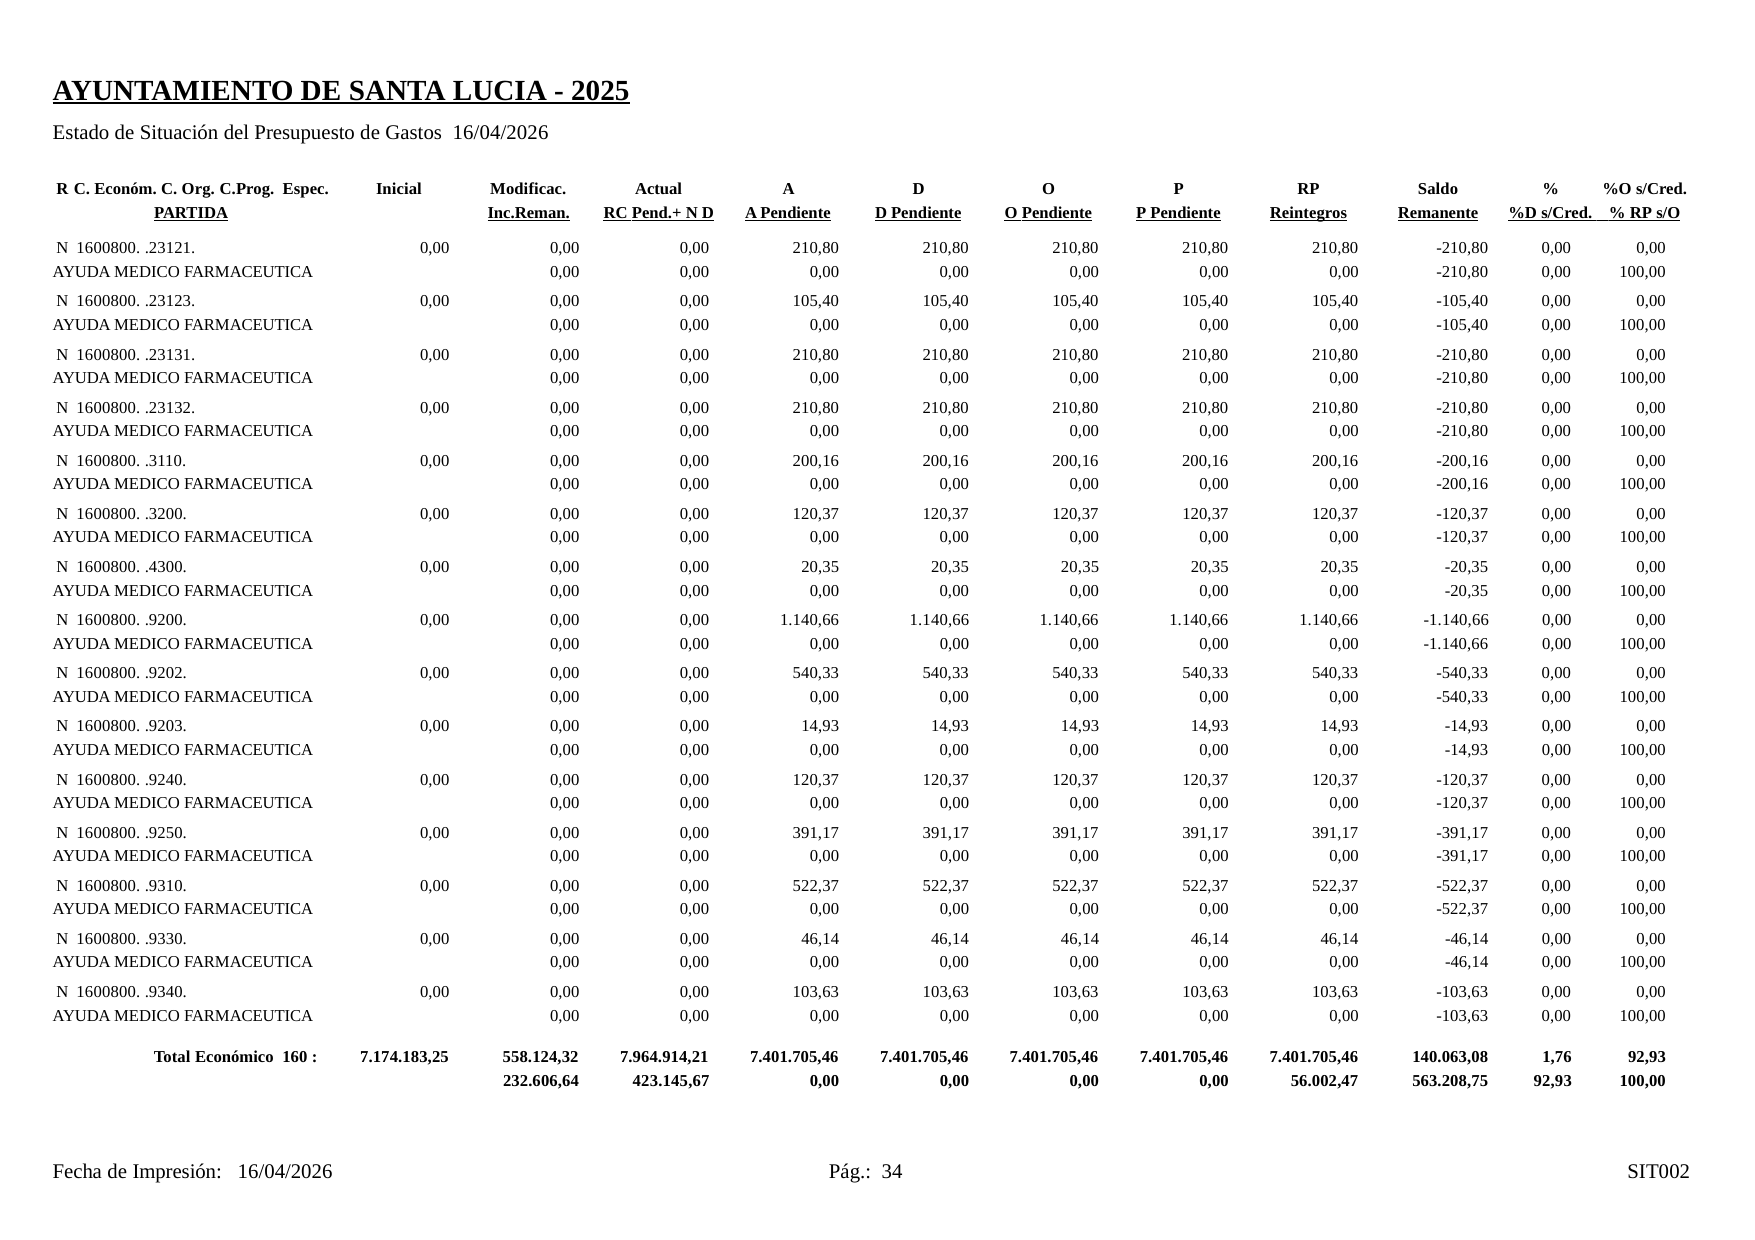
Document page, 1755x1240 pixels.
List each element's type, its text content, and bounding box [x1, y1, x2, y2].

text 0,00 [939, 475, 994, 493]
text 0,00 [1541, 983, 1597, 1001]
text 0,00 [550, 741, 604, 759]
text 120,37 [1052, 505, 1124, 523]
text -46,14 [1445, 930, 1513, 948]
text 103,63 [792, 983, 864, 1001]
text 540,33 [922, 664, 994, 683]
text Pág.: 34 [829, 1160, 927, 1183]
text 200,16 [1182, 452, 1254, 470]
text 0,00 [550, 953, 604, 972]
text O Pendiente [1004, 204, 1117, 222]
text 103,63 [1312, 983, 1384, 1001]
text 210,80 [922, 398, 994, 417]
text 0,00 [809, 1006, 864, 1025]
text 0,00 [679, 794, 734, 812]
text 0,00 [1542, 741, 1597, 759]
text 391,17 [1312, 823, 1384, 842]
text R C. Económ. C. Org. C.Prog. Espec. [56, 180, 352, 198]
text -522,37 [1436, 900, 1513, 918]
text 0,00 [420, 505, 474, 523]
text 0,00 [1541, 664, 1597, 683]
text A Pendiente [745, 204, 857, 222]
text 0,00 [679, 345, 734, 364]
text 540,33 [1312, 664, 1384, 683]
text Inicial [376, 180, 447, 198]
text -210,80 [1436, 345, 1513, 364]
text 0,00 [1329, 741, 1384, 759]
text 120,37 [792, 770, 864, 789]
text 0,00 [939, 581, 994, 600]
text 14,93 [1320, 717, 1384, 736]
text 0,00 [939, 794, 994, 812]
text 0,00 [1636, 558, 1691, 576]
text Estado de Situación del Presupuesto de Gastos 16/04/2026 [52, 121, 572, 144]
text 0,00 [1636, 717, 1691, 736]
text AYUDA MEDICO FARMACEUTICA [52, 741, 342, 759]
text -46,14 [1445, 953, 1513, 972]
text 0,00 [1329, 528, 1384, 547]
text -14,93 [1444, 741, 1513, 759]
text 105,40 [1312, 292, 1384, 311]
text -20,35 [1444, 558, 1513, 576]
text Saldo [1418, 180, 1483, 198]
text 540,33 [1052, 664, 1124, 683]
text AYUDA MEDICO FARMACEUTICA [52, 847, 342, 865]
text -540,33 [1436, 664, 1513, 683]
text 100,00 [1619, 953, 1691, 972]
text 522,37 [1052, 877, 1124, 895]
text 0,00 [1329, 263, 1384, 281]
text 0,00 [679, 634, 734, 653]
text 522,37 [922, 877, 994, 895]
text 0,00 [1199, 1072, 1254, 1090]
text 1.140,66 [1039, 611, 1124, 629]
text 0,00 [939, 316, 994, 334]
text 210,80 [922, 345, 994, 364]
text -540,33 [1436, 688, 1513, 706]
text 105,40 [922, 292, 994, 311]
text 0,00 [1069, 688, 1124, 706]
text 522,37 [1312, 877, 1384, 895]
text -210,80 [1436, 263, 1513, 281]
text 7.401.705,46 [750, 1048, 864, 1066]
text 120,37 [1052, 770, 1124, 789]
text 0,00 [1636, 983, 1691, 1001]
text 0,00 [809, 953, 864, 972]
text 0,00 [1541, 475, 1597, 493]
text 0,00 [679, 611, 734, 629]
text 14,93 [1191, 717, 1254, 736]
text AYUDA MEDICO FARMACEUTICA [52, 688, 342, 706]
text 0,00 [939, 634, 994, 653]
text -210,80 [1436, 239, 1513, 258]
text 20,35 [931, 558, 994, 576]
text 0,00 [809, 634, 864, 653]
text 0,00 [1329, 369, 1384, 387]
text 20,35 [1191, 558, 1254, 576]
text 210,80 [792, 239, 864, 258]
text 210,80 [1052, 345, 1124, 364]
text 0,00 [1199, 953, 1254, 972]
text 92,93 [1533, 1072, 1597, 1090]
text 0,00 [1199, 581, 1254, 600]
text 0,00 [1542, 634, 1597, 653]
text 0,00 [420, 823, 474, 842]
text 0,00 [679, 983, 734, 1001]
text PARTIDA [154, 204, 352, 222]
text 0,00 [550, 422, 604, 440]
text 0,00 [1541, 345, 1597, 364]
text 0,00 [679, 558, 734, 576]
text 0,00 [1069, 900, 1124, 918]
text 0,00 [1542, 581, 1597, 600]
text 210,80 [1052, 398, 1124, 417]
text 0,00 [1069, 263, 1124, 281]
text Modificac. [490, 180, 595, 198]
text 0,00 [679, 741, 734, 759]
text RC Pend.+ N D [603, 204, 739, 222]
text 100,00 [1619, 422, 1691, 440]
text 522,37 [792, 877, 864, 895]
text 103,63 [1052, 983, 1124, 1001]
text 0,00 [1636, 452, 1691, 470]
text 0,00 [550, 581, 604, 600]
text 100,00 [1619, 1072, 1691, 1090]
text 0,00 [550, 823, 604, 842]
text 0,00 [1329, 422, 1384, 440]
text 0,00 [809, 794, 864, 812]
text D Pendiente [875, 204, 987, 222]
text 0,00 [679, 1006, 734, 1025]
text 120,37 [922, 770, 994, 789]
text -200,16 [1436, 475, 1513, 493]
text 92,93 [1628, 1048, 1691, 1066]
text 0,00 [550, 794, 604, 812]
text AYUDA MEDICO FARMACEUTICA [52, 369, 342, 387]
text 540,33 [792, 664, 864, 683]
text 0,00 [550, 1006, 604, 1025]
text 0,00 [1541, 422, 1597, 440]
text 0,00 [679, 505, 734, 523]
text AYUDA MEDICO FARMACEUTICA [52, 581, 342, 600]
text 0,00 [420, 398, 474, 417]
text 391,17 [922, 823, 994, 842]
text 0,00 [1069, 794, 1124, 812]
text -210,80 [1436, 422, 1513, 440]
text N 1600800. .9340. [56, 983, 212, 1001]
text 100,00 [1619, 528, 1691, 547]
text 0,00 [809, 422, 864, 440]
text 0,00 [809, 741, 864, 759]
text -1.140,66 [1423, 611, 1513, 629]
text N 1600800. .9203. [56, 717, 212, 736]
text 20,35 [1061, 558, 1124, 576]
text 0,00 [809, 369, 864, 387]
text 0,00 [679, 581, 734, 600]
text N 1600800. .9310. [56, 877, 212, 895]
text 558.124,32 [502, 1048, 604, 1066]
text 0,00 [420, 664, 474, 683]
text Total Económico 160 : [153, 1048, 344, 1066]
text 0,00 [1541, 505, 1597, 523]
text 1.140,66 [1299, 611, 1384, 629]
text 100,00 [1619, 369, 1691, 387]
text AYUDA MEDICO FARMACEUTICA [52, 316, 342, 334]
text 0,00 [679, 877, 734, 895]
text 105,40 [792, 292, 864, 311]
text 0,00 [939, 528, 994, 547]
text -20,35 [1444, 581, 1513, 600]
text 2 [503, 1072, 511, 1090]
text 0,00 [550, 475, 604, 493]
text 0,00 [1199, 847, 1254, 865]
text 423.145,67 [632, 1072, 734, 1090]
text 0,00 [939, 688, 994, 706]
text 0,00 [939, 953, 994, 972]
text 0,00 [1636, 292, 1691, 311]
text 7.174.183,25 [360, 1048, 474, 1066]
text 100,00 [1619, 847, 1691, 865]
text 0,00 [679, 930, 734, 948]
text 0,00 [1329, 794, 1384, 812]
text AYUDA MEDICO FARMACEUTICA [52, 900, 342, 918]
text 210,80 [1182, 345, 1254, 364]
text -120,37 [1436, 794, 1513, 812]
text 0,00 [550, 528, 604, 547]
text % [1542, 180, 1584, 198]
text 210,80 [1182, 398, 1254, 417]
text 210,80 [1052, 239, 1124, 258]
text 100,00 [1619, 1006, 1691, 1025]
text 0,00 [1541, 398, 1597, 417]
text 0,00 [679, 398, 734, 417]
text AYUDA MEDICO FARMACEUTICA [52, 794, 342, 812]
text 105,40 [1182, 292, 1254, 311]
text 0,00 [1636, 930, 1691, 948]
text AYUDA MEDICO FARMACEUTICA [52, 953, 342, 972]
text 0,00 [809, 1072, 864, 1090]
text P [1173, 180, 1208, 198]
text 120,37 [1182, 505, 1254, 523]
text AYUDA MEDICO FARMACEUTICA [52, 634, 342, 653]
text AYUNTAMIENTO DE SANTA LUCIA - 2025 [52, 75, 662, 107]
text 0,00 [550, 611, 604, 629]
text 100,00 [1619, 688, 1691, 706]
text D [912, 180, 949, 198]
text AYUDA MEDICO FARMACEUTICA [52, 1006, 342, 1025]
text 0,00 [679, 528, 734, 547]
text 0,00 [1636, 770, 1691, 789]
text 0,00 [420, 717, 474, 736]
text 0,00 [679, 452, 734, 470]
text -210,80 [1436, 398, 1513, 417]
text 210,80 [792, 345, 864, 364]
text 0,00 [1199, 1006, 1254, 1025]
text 0,00 [550, 345, 604, 364]
text -105,40 [1436, 316, 1513, 334]
text 0,00 [679, 369, 734, 387]
text 0,00 [809, 316, 864, 334]
text 0,00 [1069, 847, 1124, 865]
text -522,37 [1436, 877, 1513, 895]
text Actual [635, 180, 707, 198]
text 0,00 [1541, 1006, 1597, 1025]
text 200,16 [1312, 452, 1384, 470]
text 0,00 [1636, 398, 1691, 417]
text 0,00 [1542, 953, 1597, 972]
text -120,37 [1436, 770, 1513, 789]
text A [782, 180, 819, 198]
text P Pendiente [1136, 204, 1246, 222]
text 0,00 [939, 1006, 994, 1025]
text 391,17 [792, 823, 864, 842]
text 32.606,64 [511, 1072, 604, 1090]
text 0,00 [1329, 581, 1384, 600]
text 0,00 [550, 263, 604, 281]
text 0,00 [809, 475, 864, 493]
text 0,00 [550, 292, 604, 311]
text 0,00 [1069, 581, 1124, 600]
text 0,00 [679, 316, 734, 334]
text RP [1297, 180, 1344, 198]
text 0,00 [1199, 634, 1254, 653]
text -103,63 [1436, 983, 1513, 1001]
text 0,00 [550, 634, 604, 653]
text 0,00 [1329, 475, 1384, 493]
text 0,00 [939, 263, 994, 281]
text 0,00 [550, 239, 604, 258]
text 563.208,75 [1412, 1072, 1513, 1090]
text AYUDA MEDICO FARMACEUTICA [52, 475, 342, 493]
text 14,93 [931, 717, 994, 736]
text 100,00 [1619, 475, 1691, 493]
text 0,00 [1329, 900, 1384, 918]
text AYUDA MEDICO FARMACEUTICA [52, 263, 342, 281]
text 0,00 [420, 345, 474, 364]
text 0,00 [550, 930, 604, 948]
text 0,00 [550, 688, 604, 706]
text N 1600800. .23121. [56, 239, 220, 258]
text 200,16 [1052, 452, 1124, 470]
text 0,00 [1069, 475, 1124, 493]
text 0,00 [1069, 1006, 1124, 1025]
text 0,00 [1069, 316, 1124, 334]
text N 1600800. .9202. [56, 664, 212, 683]
text -105,40 [1436, 292, 1513, 311]
text 391,17 [1182, 823, 1254, 842]
text O [1042, 180, 1080, 198]
text 0,00 [1069, 369, 1124, 387]
text 0,00 [1541, 263, 1597, 281]
text 0,00 [939, 900, 994, 918]
text N 1600800. .23131. [56, 345, 220, 364]
text 100,00 [1619, 900, 1691, 918]
text 0,00 [679, 688, 734, 706]
text 0,00 [550, 770, 604, 789]
text 0,00 [679, 847, 734, 865]
text 7.401.705,46 [1009, 1048, 1124, 1066]
text 46,14 [801, 930, 864, 948]
text 0,00 [550, 398, 604, 417]
text 0,00 [1541, 794, 1597, 812]
text N 1600800. .3200. [56, 505, 212, 523]
text 0,00 [679, 664, 734, 683]
text 0,00 [679, 239, 734, 258]
text 0,00 [1329, 316, 1384, 334]
text 0,00 [550, 369, 604, 387]
text 0,00 [550, 505, 604, 523]
text 0,00 [1329, 953, 1384, 972]
text 0,00 [1199, 741, 1254, 759]
text 0,00 [1069, 1072, 1124, 1090]
text 0,00 [679, 717, 734, 736]
text 0,00 [1541, 452, 1597, 470]
text 0,00 [679, 422, 734, 440]
text -1.140,66 [1423, 634, 1513, 653]
text 7.401.705,46 [880, 1048, 994, 1066]
text 120,37 [1312, 770, 1384, 789]
text 0,00 [679, 263, 734, 281]
text 210,80 [922, 239, 994, 258]
text -103,63 [1436, 1006, 1513, 1025]
text 0,00 [809, 581, 864, 600]
text 0,00 [1636, 664, 1691, 683]
text 0,00 [939, 1072, 994, 1090]
text 0,00 [420, 930, 474, 948]
text -14,93 [1444, 717, 1513, 736]
text 0,00 [1542, 558, 1597, 576]
text 0,00 [809, 263, 864, 281]
text N 1600800. .9240. [56, 770, 212, 789]
text 0,00 [420, 611, 474, 629]
text 0,00 [1199, 316, 1254, 334]
text 0,00 [809, 900, 864, 918]
text 14,93 [801, 717, 864, 736]
text 46,14 [1191, 930, 1254, 948]
text 0,00 [679, 292, 734, 311]
text 1,76 [1542, 1048, 1597, 1066]
text 0,00 [1636, 611, 1691, 629]
text 0,00 [1636, 877, 1691, 895]
text 0,00 [420, 452, 474, 470]
text 0,00 [679, 900, 734, 918]
text -391,17 [1436, 823, 1513, 842]
text Reintegros [1269, 204, 1372, 222]
text AYUDA MEDICO FARMACEUTICA [52, 528, 342, 547]
text 0,00 [1199, 900, 1254, 918]
text 0,00 [1199, 688, 1254, 706]
text 0,00 [809, 528, 864, 547]
text 1.140,66 [1169, 611, 1254, 629]
text 0,00 [1541, 688, 1597, 706]
text 7.401.705,46 [1269, 1048, 1383, 1066]
text 0,00 [1069, 422, 1124, 440]
text 0,00 [1199, 794, 1254, 812]
text -200,16 [1436, 452, 1513, 470]
text 1.140,66 [780, 611, 864, 629]
text 1.140,66 [909, 611, 994, 629]
text 100,00 [1619, 794, 1691, 812]
text 0,00 [1329, 1006, 1384, 1025]
text 0,00 [1541, 877, 1597, 895]
text 7.401.705,46 [1139, 1048, 1254, 1066]
text 0,00 [550, 558, 604, 576]
text 391,17 [1052, 823, 1124, 842]
text 0,00 [1199, 263, 1254, 281]
text 0,00 [1069, 741, 1124, 759]
text 210,80 [1312, 398, 1384, 417]
text %D s/Cred. % RP s/O [1508, 204, 1705, 222]
text 522,37 [1182, 877, 1254, 895]
text N 1600800. .23123. [56, 292, 220, 311]
text 0,00 [550, 664, 604, 683]
text 120,37 [792, 505, 864, 523]
text 120,37 [922, 505, 994, 523]
text 100,00 [1619, 316, 1691, 334]
text 105,40 [1052, 292, 1124, 311]
text 200,16 [922, 452, 994, 470]
text 0,00 [1542, 717, 1597, 736]
text -120,37 [1436, 505, 1513, 523]
text -210,80 [1436, 369, 1513, 387]
text 0,00 [420, 239, 474, 258]
text 0,00 [420, 983, 474, 1001]
text 0,00 [1199, 422, 1254, 440]
text -391,17 [1436, 847, 1513, 865]
text N 1600800. .9330. [56, 930, 212, 948]
text 0,00 [1069, 634, 1124, 653]
text 210,80 [1312, 345, 1384, 364]
text 0,00 [1541, 369, 1597, 387]
text 20,35 [1320, 558, 1384, 576]
text 0,00 [679, 770, 734, 789]
text 0,00 [1636, 345, 1691, 364]
text 46,14 [1061, 930, 1124, 948]
text 0,00 [1069, 528, 1124, 547]
text 210,80 [792, 398, 864, 417]
text Inc.Reman. [487, 204, 595, 222]
text SIT002 [1627, 1160, 1715, 1183]
text 540,33 [1182, 664, 1254, 683]
text 100,00 [1619, 263, 1691, 281]
text 0,00 [420, 292, 474, 311]
text 0,00 [939, 741, 994, 759]
text 7.964.914,21 [620, 1048, 734, 1066]
text N 1600800. .23132. [56, 398, 220, 417]
text 0,00 [1541, 239, 1597, 258]
text 200,16 [792, 452, 864, 470]
text 0,00 [1636, 239, 1691, 258]
text 0,00 [1636, 823, 1691, 842]
text 120,37 [1312, 505, 1384, 523]
text N 1600800. .4300. [56, 558, 212, 576]
text 0,00 [1329, 634, 1384, 653]
text 0,00 [1541, 528, 1597, 547]
text 120,37 [1182, 770, 1254, 789]
text 56.002,47 [1291, 1072, 1383, 1090]
text 0,00 [679, 823, 734, 842]
text 0,00 [550, 717, 604, 736]
text 14,93 [1061, 717, 1124, 736]
text 210,80 [1182, 239, 1254, 258]
text -120,37 [1436, 528, 1513, 547]
text 0,00 [809, 847, 864, 865]
text 0,00 [939, 422, 994, 440]
text 0,00 [939, 847, 994, 865]
text 0,00 [1541, 292, 1597, 311]
text 0,00 [1199, 369, 1254, 387]
text %O s/Cred. [1602, 180, 1712, 198]
text 100,00 [1619, 741, 1691, 759]
text 210,80 [1312, 239, 1384, 258]
text 100,00 [1619, 634, 1691, 653]
text 0,00 [679, 475, 734, 493]
text 0,00 [550, 900, 604, 918]
text 0,00 [1541, 847, 1597, 865]
text N 1600800. .9250. [56, 823, 212, 842]
text 0,00 [1541, 823, 1597, 842]
text 0,00 [420, 877, 474, 895]
text 0,00 [550, 877, 604, 895]
text 0,00 [1542, 611, 1597, 629]
text 0,00 [1541, 316, 1597, 334]
text 140.063,08 [1412, 1048, 1513, 1066]
text 20,35 [801, 558, 864, 576]
text 0,00 [1329, 847, 1384, 865]
text 100,00 [1619, 581, 1691, 600]
text 0,00 [1541, 900, 1597, 918]
text 0,00 [420, 558, 474, 576]
text 0,00 [1199, 475, 1254, 493]
text 0,00 [550, 983, 604, 1001]
text N 1600800. .3110. [56, 452, 212, 470]
text 46,14 [1320, 930, 1384, 948]
text 103,63 [922, 983, 994, 1001]
text 0,00 [550, 316, 604, 334]
text 0,00 [679, 953, 734, 972]
text 0,00 [420, 770, 474, 789]
text N 1600800. .9200. [56, 611, 212, 629]
text 0,00 [809, 688, 864, 706]
text 0,00 [1199, 528, 1254, 547]
text 0,00 [1069, 953, 1124, 972]
text 0,00 [550, 452, 604, 470]
text Fecha de Impresión: 16/04/2026 [52, 1160, 358, 1183]
text 0,00 [1329, 688, 1384, 706]
text 103,63 [1182, 983, 1254, 1001]
text Remanente [1398, 204, 1503, 222]
text 0,00 [1636, 505, 1691, 523]
text AYUDA MEDICO FARMACEUTICA [52, 422, 342, 440]
text 0,00 [550, 847, 604, 865]
text 0,00 [1542, 930, 1597, 948]
text 46,14 [931, 930, 994, 948]
text 0,00 [939, 369, 994, 387]
text 0,00 [1541, 770, 1597, 789]
